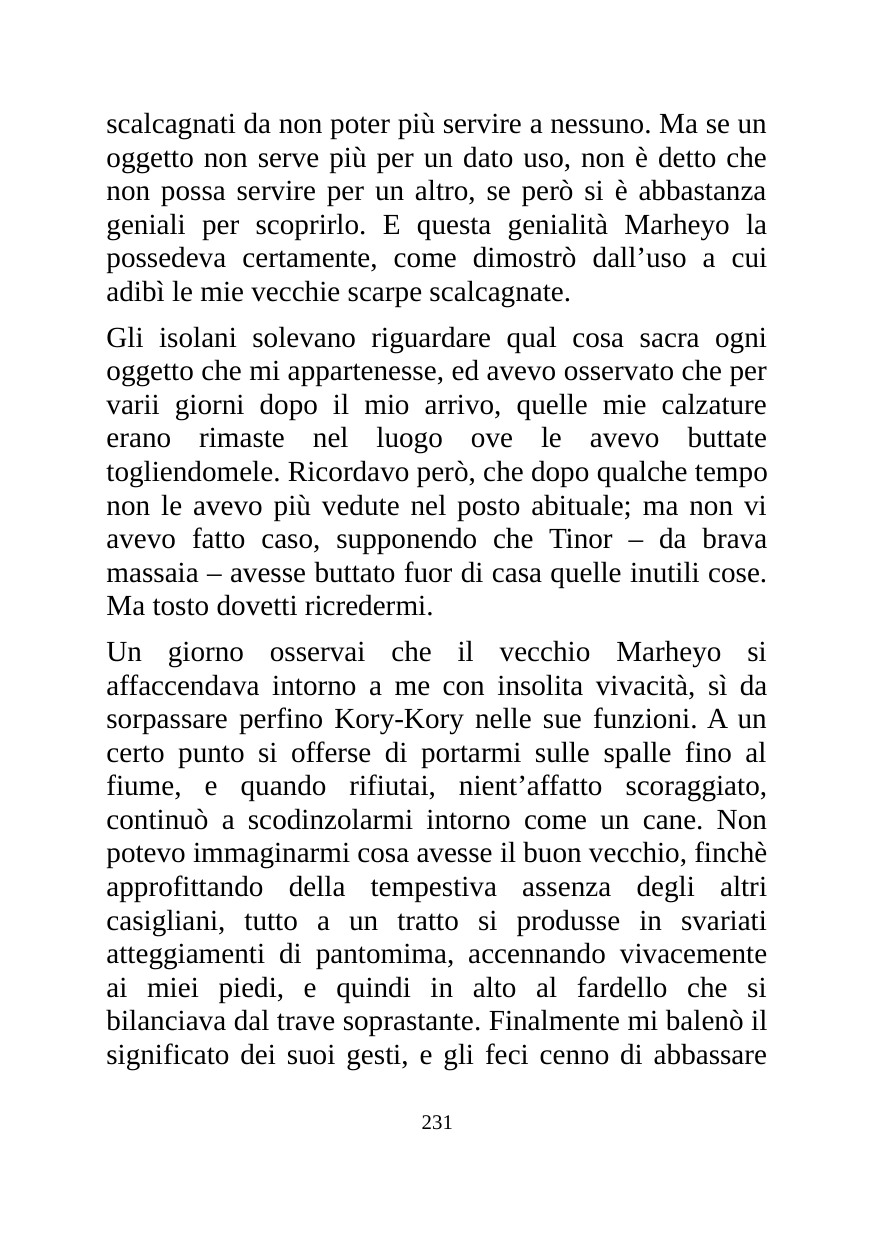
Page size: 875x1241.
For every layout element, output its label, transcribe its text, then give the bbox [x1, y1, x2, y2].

text scalcagnati da non poter più servire a nessuno. Ma se un oggetto non serve più per un dato uso, non è detto che non possa servire per un altro, se però si è abbastanza geniali per scoprirlo. E questa genialità Marheyo la possedeva certamente, come dimostrò dall’uso a cui adibì le mie vecchie scarpe scalcagnate. [106, 106, 768, 307]
text Un giorno osservai che il vecchio Marheyo si affaccendava intorno a me con insolita vivacità, sì da sorpassare perfino Kory-Kory nelle sue funzioni. A un certo punto si offerse di portarmi sulle spalle fino al fiume, e quando rifiutai, nient’affatto scoraggiato, continuò a scodinzolarmi intorno come un cane. Non potevo immaginarmi cosa avesse il buon vecchio, finchè approfittando della tempestiva assenza degli altri casigliani, tutto a un tratto si produsse in svariati atteggiamenti di pantomima, accennando vivacemente ai miei piedi, e quindi in alto al fardello che si bilanciava dal trave soprastante. Finalmente mi balenò il significato dei suoi gesti, e gli feci cenno di abbassare [106, 634, 768, 1070]
text Gli isolani solevano riguardare qual cosa sacra ogni oggetto che mi appartenesse, ed avevo osservato che per varii giorni dopo il mio arrivo, quelle mie calzature erano rimaste nel luogo ove le avevo buttate togliendomele. Ricordavo però, che dopo qualche tempo non le avevo più vedute nel posto abituale; ma non vi avevo fatto caso, supponendo che Tinor – da brava massaia – avesse buttato fuor di casa quelle inutili cose. Ma tosto dovetti ricredermi. [106, 320, 768, 622]
